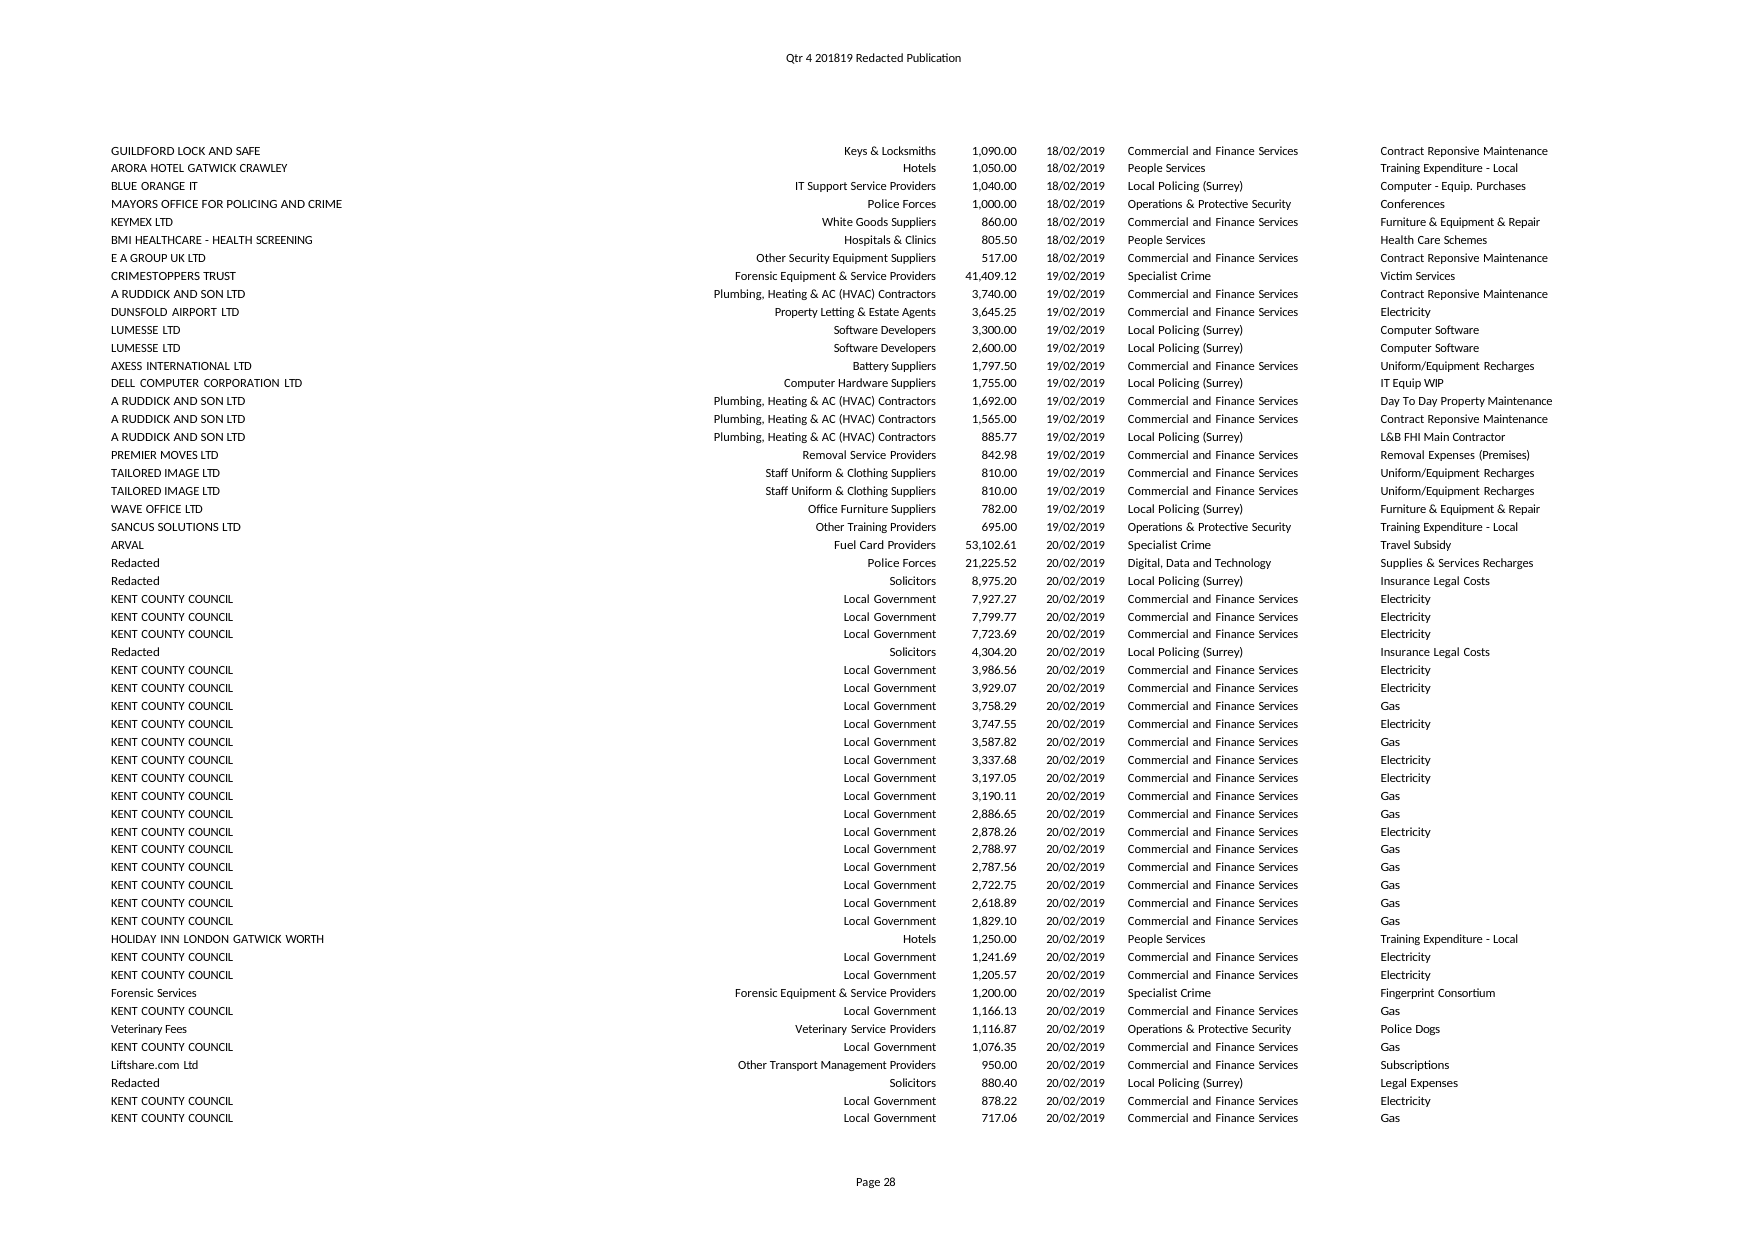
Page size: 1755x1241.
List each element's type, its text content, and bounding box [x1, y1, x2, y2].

table_cell ARVAL [108, 536, 525, 554]
table_cell 717.06 [950, 1110, 1031, 1128]
table_cell Local Policing (Surrey) [1117, 429, 1342, 447]
table_cell 19/02/2019 [1031, 500, 1117, 518]
table_cell 20/02/2019 [1031, 644, 1117, 662]
table_cell KENT COUNTY COUNCIL [108, 805, 525, 823]
table_cell 1,797.50 [950, 357, 1031, 375]
table_cell 3,929.07 [950, 680, 1031, 697]
table_cell Local Government [525, 662, 950, 679]
table_cell 842.98 [950, 447, 1031, 464]
table_cell Software Developers [525, 339, 950, 357]
table_cell Gas [1342, 787, 1557, 805]
table_cell 1,692.00 [950, 393, 1031, 411]
table_cell 1,116.87 [950, 1020, 1031, 1038]
table_cell 20/02/2019 [1031, 715, 1117, 733]
table_cell Commercial and Finance Services [1117, 483, 1342, 500]
table_cell Other Security Equipment Suppliers [525, 249, 950, 267]
table_cell Local Government [525, 733, 950, 751]
table_cell 8,975.20 [950, 572, 1031, 590]
table_cell Electricity [1342, 1092, 1557, 1110]
table_cell Local Government [525, 841, 950, 859]
table_cell Local Policing (Surrey) [1117, 572, 1342, 590]
table_cell Health Care Schemes [1342, 231, 1557, 249]
table_cell Hotels [525, 930, 950, 948]
table_cell Computer Software [1342, 339, 1557, 357]
table_cell Hotels [525, 160, 950, 178]
table_cell 19/02/2019 [1031, 429, 1117, 447]
table_cell 18/02/2019 [1031, 178, 1117, 196]
table_cell Commercial and Finance Services [1117, 733, 1342, 751]
table_cell Local Government [525, 966, 950, 984]
table_cell 21,225.52 [950, 554, 1031, 572]
table_cell Training Expenditure - Local [1342, 518, 1557, 536]
table_cell IT Equip WIP [1342, 375, 1557, 393]
table_cell Operations & Protective Security [1117, 1020, 1342, 1038]
table_cell KENT COUNTY COUNCIL [108, 751, 525, 769]
table_cell 20/02/2019 [1031, 733, 1117, 751]
table_cell Commercial and Finance Services [1117, 285, 1342, 303]
table_cell KENT COUNTY COUNCIL [108, 1092, 525, 1110]
table_cell Software Developers [525, 321, 950, 339]
table_cell Solicitors [525, 644, 950, 662]
table_cell 53,102.61 [950, 536, 1031, 554]
table_cell 20/02/2019 [1031, 1074, 1117, 1092]
table_cell 20/02/2019 [1031, 554, 1117, 572]
table_cell 20/02/2019 [1031, 590, 1117, 608]
table_cell 2,878.26 [950, 823, 1031, 841]
table_cell 3,747.55 [950, 715, 1031, 733]
table_cell IT Support Service Providers [525, 178, 950, 196]
table_cell Training Expenditure - Local [1342, 930, 1557, 948]
table_cell 878.22 [950, 1092, 1031, 1110]
table_cell 18/02/2019 [1031, 196, 1117, 213]
table_cell 2,788.97 [950, 841, 1031, 859]
table_cell Police Forces [525, 196, 950, 213]
table_cell Local Government [525, 680, 950, 697]
table_cell Local Government [525, 948, 950, 966]
table_cell 20/02/2019 [1031, 859, 1117, 877]
table_cell Commercial and Finance Services [1117, 895, 1342, 912]
table_cell Local Government [525, 1002, 950, 1020]
table_cell Redacted [108, 1074, 525, 1092]
table_cell 20/02/2019 [1031, 895, 1117, 912]
table_cell 1,040.00 [950, 178, 1031, 196]
table_cell 20/02/2019 [1031, 572, 1117, 590]
table_cell Commercial and Finance Services [1117, 787, 1342, 805]
table_cell 20/02/2019 [1031, 841, 1117, 859]
table_cell Gas [1342, 805, 1557, 823]
table_cell Commercial and Finance Services [1117, 841, 1342, 859]
table_cell Office Furniture Suppliers [525, 500, 950, 518]
table_cell 20/02/2019 [1031, 751, 1117, 769]
table_cell KENT COUNTY COUNCIL [108, 769, 525, 787]
table_cell 7,799.77 [950, 608, 1031, 626]
table_cell Fingerprint Consortium [1342, 984, 1557, 1002]
table_cell 7,927.27 [950, 590, 1031, 608]
table_header Commercial and Finance Services [1117, 143, 1342, 160]
table_cell 20/02/2019 [1031, 626, 1117, 644]
table_cell KENT COUNTY COUNCIL [108, 733, 525, 751]
table_cell 20/02/2019 [1031, 1056, 1117, 1074]
table_cell 2,618.89 [950, 895, 1031, 912]
table_cell KENT COUNTY COUNCIL [108, 966, 525, 984]
table_header 18/02/2019 [1031, 143, 1117, 160]
table_cell 1,076.35 [950, 1038, 1031, 1056]
table_cell Travel Subsidy [1342, 536, 1557, 554]
table_cell 20/02/2019 [1031, 966, 1117, 984]
table_cell Computer Hardware Suppliers [525, 375, 950, 393]
table_cell Gas [1342, 859, 1557, 877]
table_cell 1,829.10 [950, 913, 1031, 930]
table_cell Local Government [525, 787, 950, 805]
table_cell Electricity [1342, 608, 1557, 626]
table_cell 2,886.65 [950, 805, 1031, 823]
table_cell LUMESSE LTD [108, 321, 525, 339]
table_cell 20/02/2019 [1031, 930, 1117, 948]
table_cell Commercial and Finance Services [1117, 249, 1342, 267]
table_cell Local Government [525, 823, 950, 841]
table_cell Solicitors [525, 1074, 950, 1092]
table_cell Electricity [1342, 751, 1557, 769]
table_cell KENT COUNTY COUNCIL [108, 1110, 525, 1128]
table_cell 20/02/2019 [1031, 877, 1117, 894]
table_cell Battery Suppliers [525, 357, 950, 375]
table_cell 782.00 [950, 500, 1031, 518]
table_cell 1,000.00 [950, 196, 1031, 213]
table_cell Uniform/Equipment Recharges [1342, 357, 1557, 375]
table_cell L&B FHI Main Contractor [1342, 429, 1557, 447]
table_cell 3,740.00 [950, 285, 1031, 303]
table_cell Staff Uniform & Clothing Suppliers [525, 483, 950, 500]
table_cell TAILORED IMAGE LTD [108, 465, 525, 482]
table_cell KENT COUNTY COUNCIL [108, 608, 525, 626]
table_cell Training Expenditure - Local [1342, 160, 1557, 178]
table_cell Commercial and Finance Services [1117, 1056, 1342, 1074]
table_cell 2,722.75 [950, 877, 1031, 894]
table_cell KENT COUNTY COUNCIL [108, 913, 525, 930]
table_cell KENT COUNTY COUNCIL [108, 859, 525, 877]
table_cell BMI HEALTHCARE - HEALTH SCREENING [108, 231, 525, 249]
table_cell Commercial and Finance Services [1117, 608, 1342, 626]
table_cell People Services [1117, 160, 1342, 178]
table_cell Commercial and Finance Services [1117, 966, 1342, 984]
table_cell 1,755.00 [950, 375, 1031, 393]
table_cell 20/02/2019 [1031, 680, 1117, 697]
table_cell KENT COUNTY COUNCIL [108, 823, 525, 841]
table_cell 19/02/2019 [1031, 339, 1117, 357]
table_cell Furniture & Equipment & Repair [1342, 214, 1557, 231]
table_cell Police Forces [525, 554, 950, 572]
table_cell Electricity [1342, 626, 1557, 644]
table_cell Insurance Legal Costs [1342, 572, 1557, 590]
table_cell 20/02/2019 [1031, 536, 1117, 554]
table_cell 19/02/2019 [1031, 375, 1117, 393]
table_cell 1,200.00 [950, 984, 1031, 1002]
table_cell 3,986.56 [950, 662, 1031, 679]
table_cell Local Government [525, 1092, 950, 1110]
table_cell 20/02/2019 [1031, 984, 1117, 1002]
table_cell TAILORED IMAGE LTD [108, 483, 525, 500]
table_cell Commercial and Finance Services [1117, 1002, 1342, 1020]
table_cell A RUDDICK AND SON LTD [108, 393, 525, 411]
table_header Keys & Locksmiths [525, 143, 950, 160]
table_cell Local Government [525, 805, 950, 823]
table_cell 20/02/2019 [1031, 608, 1117, 626]
table_cell KENT COUNTY COUNCIL [108, 1038, 525, 1056]
table_cell KENT COUNTY COUNCIL [108, 877, 525, 894]
table_cell Specialist Crime [1117, 536, 1342, 554]
table_cell Gas [1342, 1110, 1557, 1128]
table_cell Electricity [1342, 680, 1557, 697]
table_cell 810.00 [950, 483, 1031, 500]
table_cell Day To Day Property Maintenance [1342, 393, 1557, 411]
table_cell KEYMEX LTD [108, 214, 525, 231]
table_cell 20/02/2019 [1031, 769, 1117, 787]
table_cell 19/02/2019 [1031, 303, 1117, 321]
table_cell 20/02/2019 [1031, 662, 1117, 679]
table_cell 19/02/2019 [1031, 357, 1117, 375]
table_cell 20/02/2019 [1031, 805, 1117, 823]
table_cell DELL COMPUTER CORPORATION LTD [108, 375, 525, 393]
table_cell Commercial and Finance Services [1117, 447, 1342, 464]
table_cell 7,723.69 [950, 626, 1031, 644]
table_cell Legal Expenses [1342, 1074, 1557, 1092]
table_cell Hospitals & Clinics [525, 231, 950, 249]
table_cell KENT COUNTY COUNCIL [108, 715, 525, 733]
table_cell Electricity [1342, 715, 1557, 733]
table_cell Gas [1342, 895, 1557, 912]
table_cell Electricity [1342, 948, 1557, 966]
table_cell Contract Reponsive Maintenance [1342, 249, 1557, 267]
table_cell Uniform/Equipment Recharges [1342, 483, 1557, 500]
table_cell Gas [1342, 841, 1557, 859]
table_cell 1,565.00 [950, 411, 1031, 428]
table_cell Commercial and Finance Services [1117, 680, 1342, 697]
table_cell Commercial and Finance Services [1117, 823, 1342, 841]
table_cell Subscriptions [1342, 1056, 1557, 1074]
table_cell 20/02/2019 [1031, 1002, 1117, 1020]
table_cell Commercial and Finance Services [1117, 751, 1342, 769]
table_cell Commercial and Finance Services [1117, 715, 1342, 733]
table_cell Gas [1342, 698, 1557, 715]
table_cell Commercial and Finance Services [1117, 465, 1342, 482]
table_cell Local Policing (Surrey) [1117, 321, 1342, 339]
table_cell PREMIER MOVES LTD [108, 447, 525, 464]
table_cell Redacted [108, 554, 525, 572]
table_cell Commercial and Finance Services [1117, 1038, 1342, 1056]
table_cell Local Policing (Surrey) [1117, 1074, 1342, 1092]
table_cell Commercial and Finance Services [1117, 1110, 1342, 1128]
table_cell 19/02/2019 [1031, 465, 1117, 482]
table_cell 20/02/2019 [1031, 1020, 1117, 1038]
table_cell Commercial and Finance Services [1117, 662, 1342, 679]
table_cell Digital, Data and Technology [1117, 554, 1342, 572]
table_cell 880.40 [950, 1074, 1031, 1092]
table_cell SANCUS SOLUTIONS LTD [108, 518, 525, 536]
table_cell CRIMESTOPPERS TRUST [108, 267, 525, 285]
table_cell Local Government [525, 913, 950, 930]
table_cell 18/02/2019 [1031, 249, 1117, 267]
table_cell KENT COUNTY COUNCIL [108, 787, 525, 805]
table_cell Local Government [525, 1038, 950, 1056]
table_cell 3,758.29 [950, 698, 1031, 715]
table_cell Gas [1342, 877, 1557, 894]
table_cell 19/02/2019 [1031, 518, 1117, 536]
table_cell People Services [1117, 231, 1342, 249]
table_cell Victim Services [1342, 267, 1557, 285]
table_cell 20/02/2019 [1031, 787, 1117, 805]
table_cell 3,190.11 [950, 787, 1031, 805]
table_cell Other Training Providers [525, 518, 950, 536]
table_cell Local Government [525, 769, 950, 787]
table_cell Electricity [1342, 662, 1557, 679]
table_cell Gas [1342, 913, 1557, 930]
table_cell Local Policing (Surrey) [1117, 339, 1342, 357]
table_cell Plumbing, Heating & AC (HVAC) Contractors [525, 285, 950, 303]
table_cell 2,787.56 [950, 859, 1031, 877]
table_cell 810.00 [950, 465, 1031, 482]
table_cell BLUE ORANGE IT [108, 178, 525, 196]
table_cell KENT COUNTY COUNCIL [108, 698, 525, 715]
table_cell LUMESSE LTD [108, 339, 525, 357]
table_header Contract Reponsive Maintenance [1342, 143, 1557, 160]
table_cell 20/02/2019 [1031, 1110, 1117, 1128]
table_cell Electricity [1342, 590, 1557, 608]
table_cell Commercial and Finance Services [1117, 698, 1342, 715]
table_cell 19/02/2019 [1031, 393, 1117, 411]
table_cell KENT COUNTY COUNCIL [108, 590, 525, 608]
table_cell Forensic Services [108, 984, 525, 1002]
table_cell Fuel Card Providers [525, 536, 950, 554]
table_cell Commercial and Finance Services [1117, 590, 1342, 608]
table_cell Commercial and Finance Services [1117, 303, 1342, 321]
table_cell 20/02/2019 [1031, 948, 1117, 966]
table_cell Plumbing, Heating & AC (HVAC) Contractors [525, 429, 950, 447]
table_cell 1,166.13 [950, 1002, 1031, 1020]
table_cell Furniture & Equipment & Repair [1342, 500, 1557, 518]
table_cell KENT COUNTY COUNCIL [108, 680, 525, 697]
table_cell Property Letting & Estate Agents [525, 303, 950, 321]
table_cell Commercial and Finance Services [1117, 913, 1342, 930]
table_cell Gas [1342, 1002, 1557, 1020]
table_cell 20/02/2019 [1031, 1038, 1117, 1056]
table_cell Commercial and Finance Services [1117, 805, 1342, 823]
table_cell A RUDDICK AND SON LTD [108, 411, 525, 428]
table_cell Removal Service Providers [525, 447, 950, 464]
table_cell Commercial and Finance Services [1117, 859, 1342, 877]
table_cell 1,050.00 [950, 160, 1031, 178]
table_cell Electricity [1342, 769, 1557, 787]
table_cell Specialist Crime [1117, 267, 1342, 285]
table_cell 3,645.25 [950, 303, 1031, 321]
table_cell HOLIDAY INN LONDON GATWICK WORTH [108, 930, 525, 948]
table_cell KENT COUNTY COUNCIL [108, 948, 525, 966]
table_cell 20/02/2019 [1031, 823, 1117, 841]
table_cell WAVE OFFICE LTD [108, 500, 525, 518]
table_cell Liftshare.com Ltd [108, 1056, 525, 1074]
table_cell Redacted [108, 644, 525, 662]
table_cell KENT COUNTY COUNCIL [108, 626, 525, 644]
table_cell 3,587.82 [950, 733, 1031, 751]
table_cell Gas [1342, 1038, 1557, 1056]
table_cell 19/02/2019 [1031, 321, 1117, 339]
table_cell Local Government [525, 590, 950, 608]
table_cell Contract Reponsive Maintenance [1342, 285, 1557, 303]
table_cell Uniform/Equipment Recharges [1342, 465, 1557, 482]
table_cell Conferences [1342, 196, 1557, 213]
table_cell 18/02/2019 [1031, 160, 1117, 178]
table_cell Local Policing (Surrey) [1117, 500, 1342, 518]
table_cell Veterinary Fees [108, 1020, 525, 1038]
table_cell AXESS INTERNATIONAL LTD [108, 357, 525, 375]
table_cell Computer - Equip. Purchases [1342, 178, 1557, 196]
table_cell Local Government [525, 877, 950, 894]
table_cell 1,241.69 [950, 948, 1031, 966]
table_cell 3,197.05 [950, 769, 1031, 787]
table_cell 1,250.00 [950, 930, 1031, 948]
table_cell Commercial and Finance Services [1117, 769, 1342, 787]
table_cell A RUDDICK AND SON LTD [108, 285, 525, 303]
table_cell 885.77 [950, 429, 1031, 447]
table_cell 517.00 [950, 249, 1031, 267]
table_cell Contract Reponsive Maintenance [1342, 411, 1557, 428]
table_cell Local Government [525, 698, 950, 715]
table_cell Supplies & Services Recharges [1342, 554, 1557, 572]
table_cell 20/02/2019 [1031, 698, 1117, 715]
table_cell 19/02/2019 [1031, 447, 1117, 464]
table_cell 950.00 [950, 1056, 1031, 1074]
table_cell People Services [1117, 930, 1342, 948]
table_cell 4,304.20 [950, 644, 1031, 662]
table_cell KENT COUNTY COUNCIL [108, 895, 525, 912]
table_cell Local Government [525, 751, 950, 769]
table_cell Removal Expenses (Premises) [1342, 447, 1557, 464]
table_cell MAYORS OFFICE FOR POLICING AND CRIME [108, 196, 525, 213]
table_cell Local Government [525, 626, 950, 644]
table_cell Commercial and Finance Services [1117, 1092, 1342, 1110]
table_cell Local Government [525, 895, 950, 912]
table_cell 19/02/2019 [1031, 483, 1117, 500]
table_cell Operations & Protective Security [1117, 518, 1342, 536]
table_cell 3,300.00 [950, 321, 1031, 339]
table_cell Commercial and Finance Services [1117, 393, 1342, 411]
table_cell 18/02/2019 [1031, 214, 1117, 231]
table_cell Staff Uniform & Clothing Suppliers [525, 465, 950, 482]
table_cell Commercial and Finance Services [1117, 877, 1342, 894]
table_cell Plumbing, Heating & AC (HVAC) Contractors [525, 411, 950, 428]
table_cell Local Government [525, 859, 950, 877]
table_cell 18/02/2019 [1031, 231, 1117, 249]
table_cell Police Dogs [1342, 1020, 1557, 1038]
table_cell Commercial and Finance Services [1117, 948, 1342, 966]
table_cell 860.00 [950, 214, 1031, 231]
table_cell Commercial and Finance Services [1117, 626, 1342, 644]
table_cell 20/02/2019 [1031, 913, 1117, 930]
table_cell Veterinary Service Providers [525, 1020, 950, 1038]
table_cell 19/02/2019 [1031, 285, 1117, 303]
table_cell Electricity [1342, 303, 1557, 321]
table_cell ARORA HOTEL GATWICK CRAWLEY [108, 160, 525, 178]
table_cell 3,337.68 [950, 751, 1031, 769]
table_cell 19/02/2019 [1031, 267, 1117, 285]
table_cell Gas [1342, 733, 1557, 751]
table_cell Local Government [525, 608, 950, 626]
table_cell Local Policing (Surrey) [1117, 644, 1342, 662]
table_cell 19/02/2019 [1031, 411, 1117, 428]
table_cell Local Policing (Surrey) [1117, 375, 1342, 393]
table_cell Commercial and Finance Services [1117, 357, 1342, 375]
table_cell 805.50 [950, 231, 1031, 249]
table_cell Local Government [525, 715, 950, 733]
table_cell Computer Software [1342, 321, 1557, 339]
table_cell Insurance Legal Costs [1342, 644, 1557, 662]
table_cell Electricity [1342, 823, 1557, 841]
table_cell Electricity [1342, 966, 1557, 984]
table_cell 41,409.12 [950, 267, 1031, 285]
table_cell White Goods Suppliers [525, 214, 950, 231]
table_cell 1,205.57 [950, 966, 1031, 984]
table_cell A RUDDICK AND SON LTD [108, 429, 525, 447]
table_cell KENT COUNTY COUNCIL [108, 841, 525, 859]
table_cell Solicitors [525, 572, 950, 590]
table_cell 20/02/2019 [1031, 1092, 1117, 1110]
table_cell KENT COUNTY COUNCIL [108, 662, 525, 679]
table_cell Commercial and Finance Services [1117, 411, 1342, 428]
table_cell E A GROUP UK LTD [108, 249, 525, 267]
table_cell Operations & Protective Security [1117, 196, 1342, 213]
table_cell Local Government [525, 1110, 950, 1128]
table_cell Forensic Equipment & Service Providers [525, 984, 950, 1002]
table_cell Redacted [108, 572, 525, 590]
table_header GUILDFORD LOCK AND SAFE [108, 143, 525, 160]
table_cell DUNSFOLD AIRPORT LTD [108, 303, 525, 321]
table_cell Specialist Crime [1117, 984, 1342, 1002]
table_cell KENT COUNTY COUNCIL [108, 1002, 525, 1020]
table_cell Local Policing (Surrey) [1117, 178, 1342, 196]
table_cell Forensic Equipment & Service Providers [525, 267, 950, 285]
table_cell 2,600.00 [950, 339, 1031, 357]
table_header 1,090.00 [950, 143, 1031, 160]
table_cell Plumbing, Heating & AC (HVAC) Contractors [525, 393, 950, 411]
table_cell Commercial and Finance Services [1117, 214, 1342, 231]
table_cell 695.00 [950, 518, 1031, 536]
table_cell Other Transport Management Providers [525, 1056, 950, 1074]
